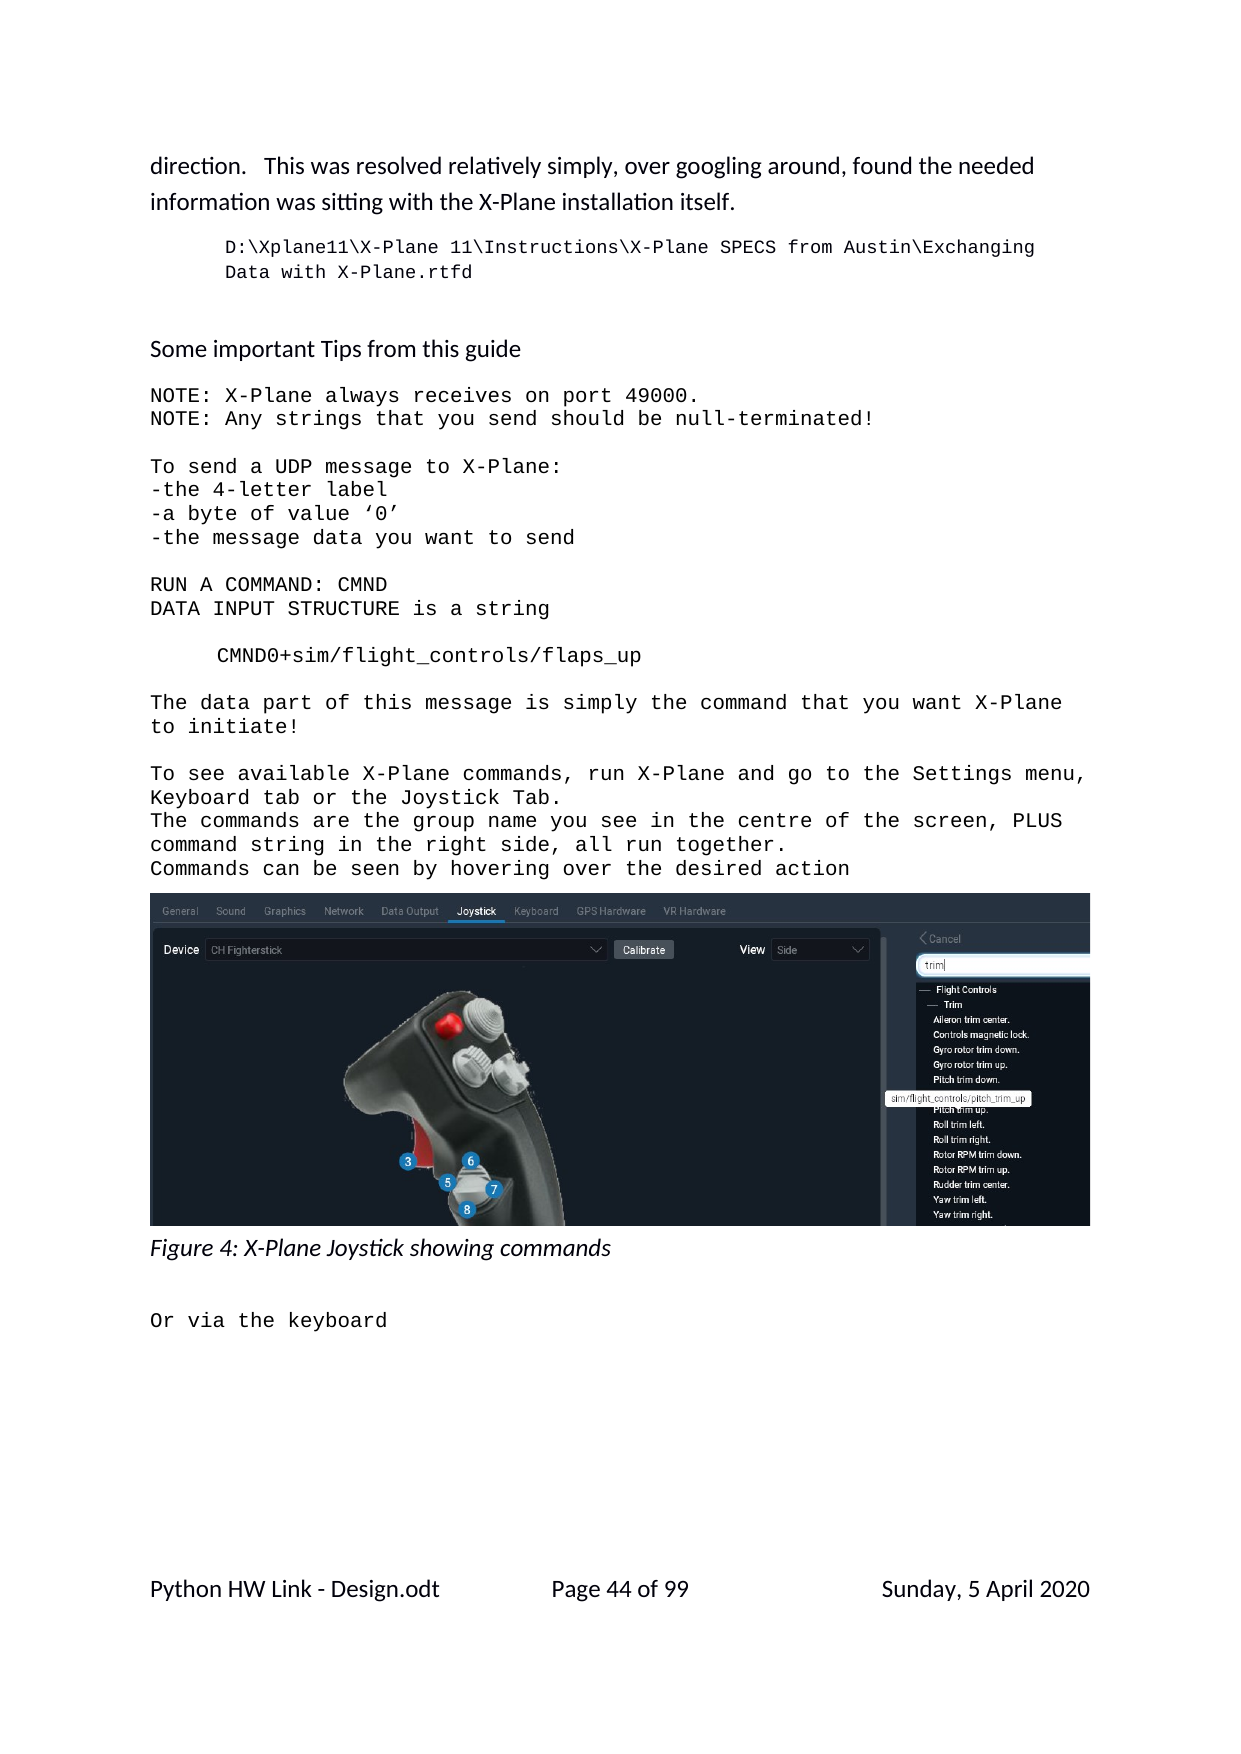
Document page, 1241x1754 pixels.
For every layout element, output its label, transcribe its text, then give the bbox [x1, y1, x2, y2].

text -a byte of value ‘0’ [150, 503, 1090, 527]
text Or via the keyboard [150, 1310, 1090, 1333]
text The data part of this message is simply the command that you want X-Plane to initiate! [150, 692, 1090, 739]
text To see available X-Plane commands, run X-Plane and go to the Settings menu, Keyboard tab or the Joystick Tab. [150, 763, 1090, 810]
text Figure 4: X-Plane Joystick showing commands [150, 1226, 1090, 1262]
text RUN A COMMAND: CMND [150, 574, 1090, 598]
text -the 4-letter label [150, 479, 1090, 503]
text -the message data you want to send [150, 527, 1090, 550]
text NOTE: X-Plane always receives on port 49000. [150, 385, 1090, 408]
text CMND0+sim/flight_controls/flaps_up [150, 645, 1090, 668]
text To send a UDP message to X-Plane: [150, 456, 1090, 479]
text NOTE: Any strings that you send should be null-terminated! [150, 408, 1090, 432]
picture [150, 893, 1091, 1226]
text The commands are the group name you see in the centre of the screen, PLUS command string in the right side, all run together. [150, 810, 1090, 858]
text Some important Tips from this guide [150, 334, 1090, 364]
text DATA INPUT STRUCTURE is a string [150, 598, 1090, 621]
text Commands can be seen by hovering over the desired action [150, 858, 1090, 881]
text direction. This was resolved relatively simply, over googling around, found the needed information was sitting with the X-Plane installation itself. [150, 150, 1090, 217]
text D:\Xplane11\X-Plane 11\Instructions\X-Plane SPECS from Austin\Exchanging Data with X-Plane.rtfd [225, 238, 1090, 284]
